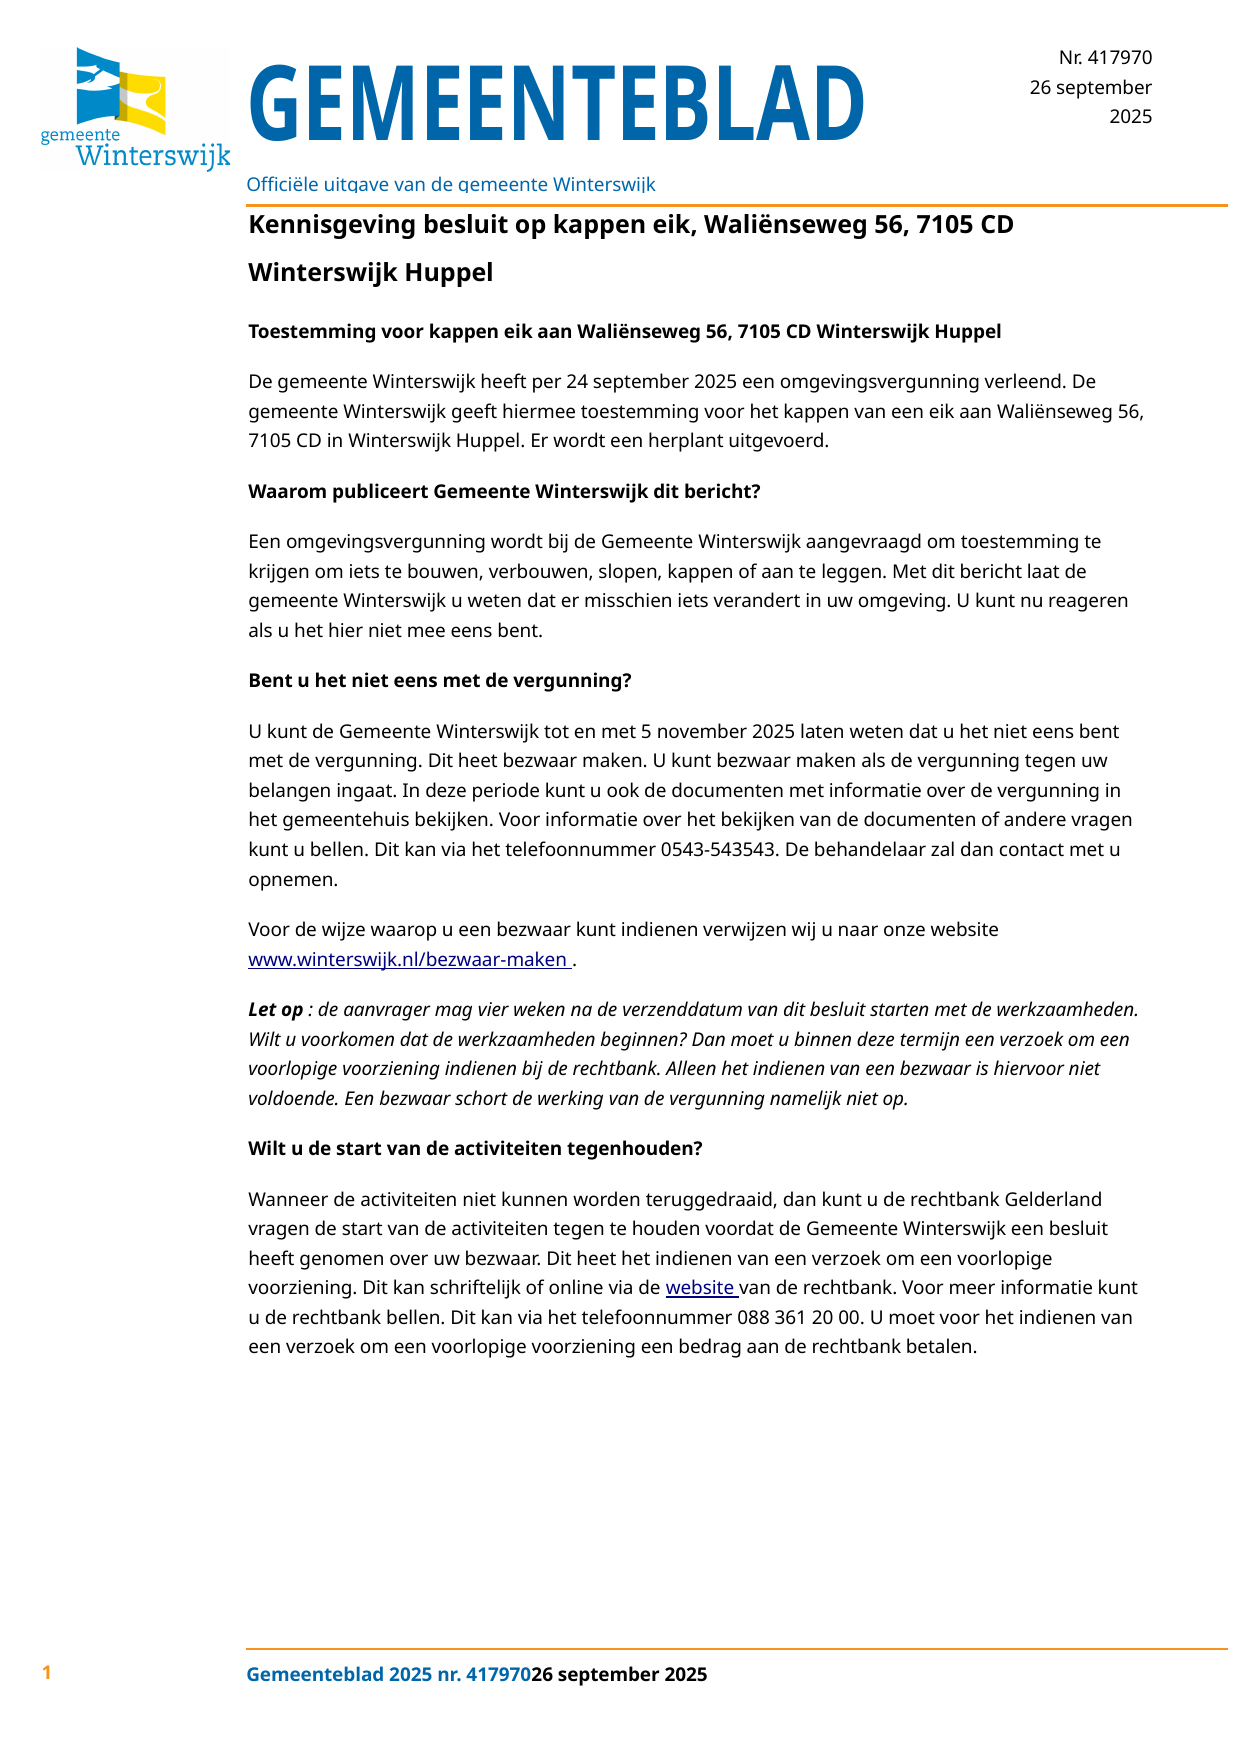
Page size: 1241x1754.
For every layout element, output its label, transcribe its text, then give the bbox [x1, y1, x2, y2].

text Toestemming voor kappen eik aan Waliënseweg 56, 7105 CD Winterswijk Huppel [248, 318, 1152, 344]
picture [41, 47, 231, 172]
text Bent u het niet eens met de vergunning? [248, 667, 1152, 693]
text Let op : de aanvrager mag vier weken na de verzenddatum van dit besluit starten met de werkzaamheden. Wilt u voorkomen dat de werkzaamheden beginnen? Dan moet u binnen deze termijn een verzoek om een voorlopige voorziening indienen bij de rechtbank. Alleen het indienen van een bezwaar is hiervoor niet voldoende. Een bezwaar schort de werking van de vergunning namelijk niet op. [248, 996, 1152, 1111]
text U kunt de Gemeente Winterswijk tot en met 5 november 2025 laten weten dat u het niet eens bent met de vergunning. Dit heet bezwaar maken. U kunt bezwaar maken als de vergunning tegen uw belangen ingaat. In deze periode kunt u ook de documenten met informatie over de vergunning in het gemeentehuis bekijken. Voor informatie over het bekijken van de documenten of andere vragen kunt u bellen. Dit kan via het telefoonnummer 0543-543543. De behandelaar zal dan contact met u opnemen. [248, 718, 1152, 892]
text Wilt u de start van de activiteiten tegenhouden? [248, 1135, 1152, 1161]
text Voor de wijze waarop u een bezwaar kunt indienen verwijzen wij u naar onze website www.winterswijk.nl/bezwaar-maken . [248, 916, 1152, 972]
text Wanneer de activiteiten niet kunnen worden teruggedraaid, dan kunt u de rechtbank Gelderland vragen de start van de activiteiten tegen te houden voordat de Gemeente Winterswijk een besluit heeft genomen over uw bezwaar. Dit heet het indienen van een verzoek om een voorlopige voorziening. Dit kan schriftelijk of online via de website van de rechtbank. Voor meer informatie kunt u de rechtbank bellen. Dit kan via het telefoonnummer 088 361 20 00. U moet voor het indienen van een verzoek om een voorlopige voorziening een bedrag aan de rechtbank betalen. [248, 1186, 1152, 1359]
text Kennisgeving besluit op kappen eik, Waliënseweg 56, 7105 CD Winterswijk Huppel [248, 207, 1152, 288]
text Een omgevingsvergunning wordt bij de Gemeente Winterswijk aangevraagd om toestemming te krijgen om iets te bouwen, verbouwen, slopen, kappen of aan te leggen. Met dit bericht laat de gemeente Winterswijk u weten dat er misschien iets verandert in uw omgeving. U kunt nu reageren als u het hier niet mee eens bent. [248, 528, 1152, 643]
text Waarom publiceert Gemeente Winterswijk dit bericht? [248, 478, 1152, 504]
picture [225, 153, 231, 162]
text De gemeente Winterswijk heeft per 24 september 2025 een omgevingsvergunning verleend. De gemeente Winterswijk geeft hiermee toestemming voor het kappen van een eik aan Waliënseweg 56, 7105 CD in Winterswijk Huppel. Er wordt een herplant uitgevoerd. [248, 368, 1152, 453]
